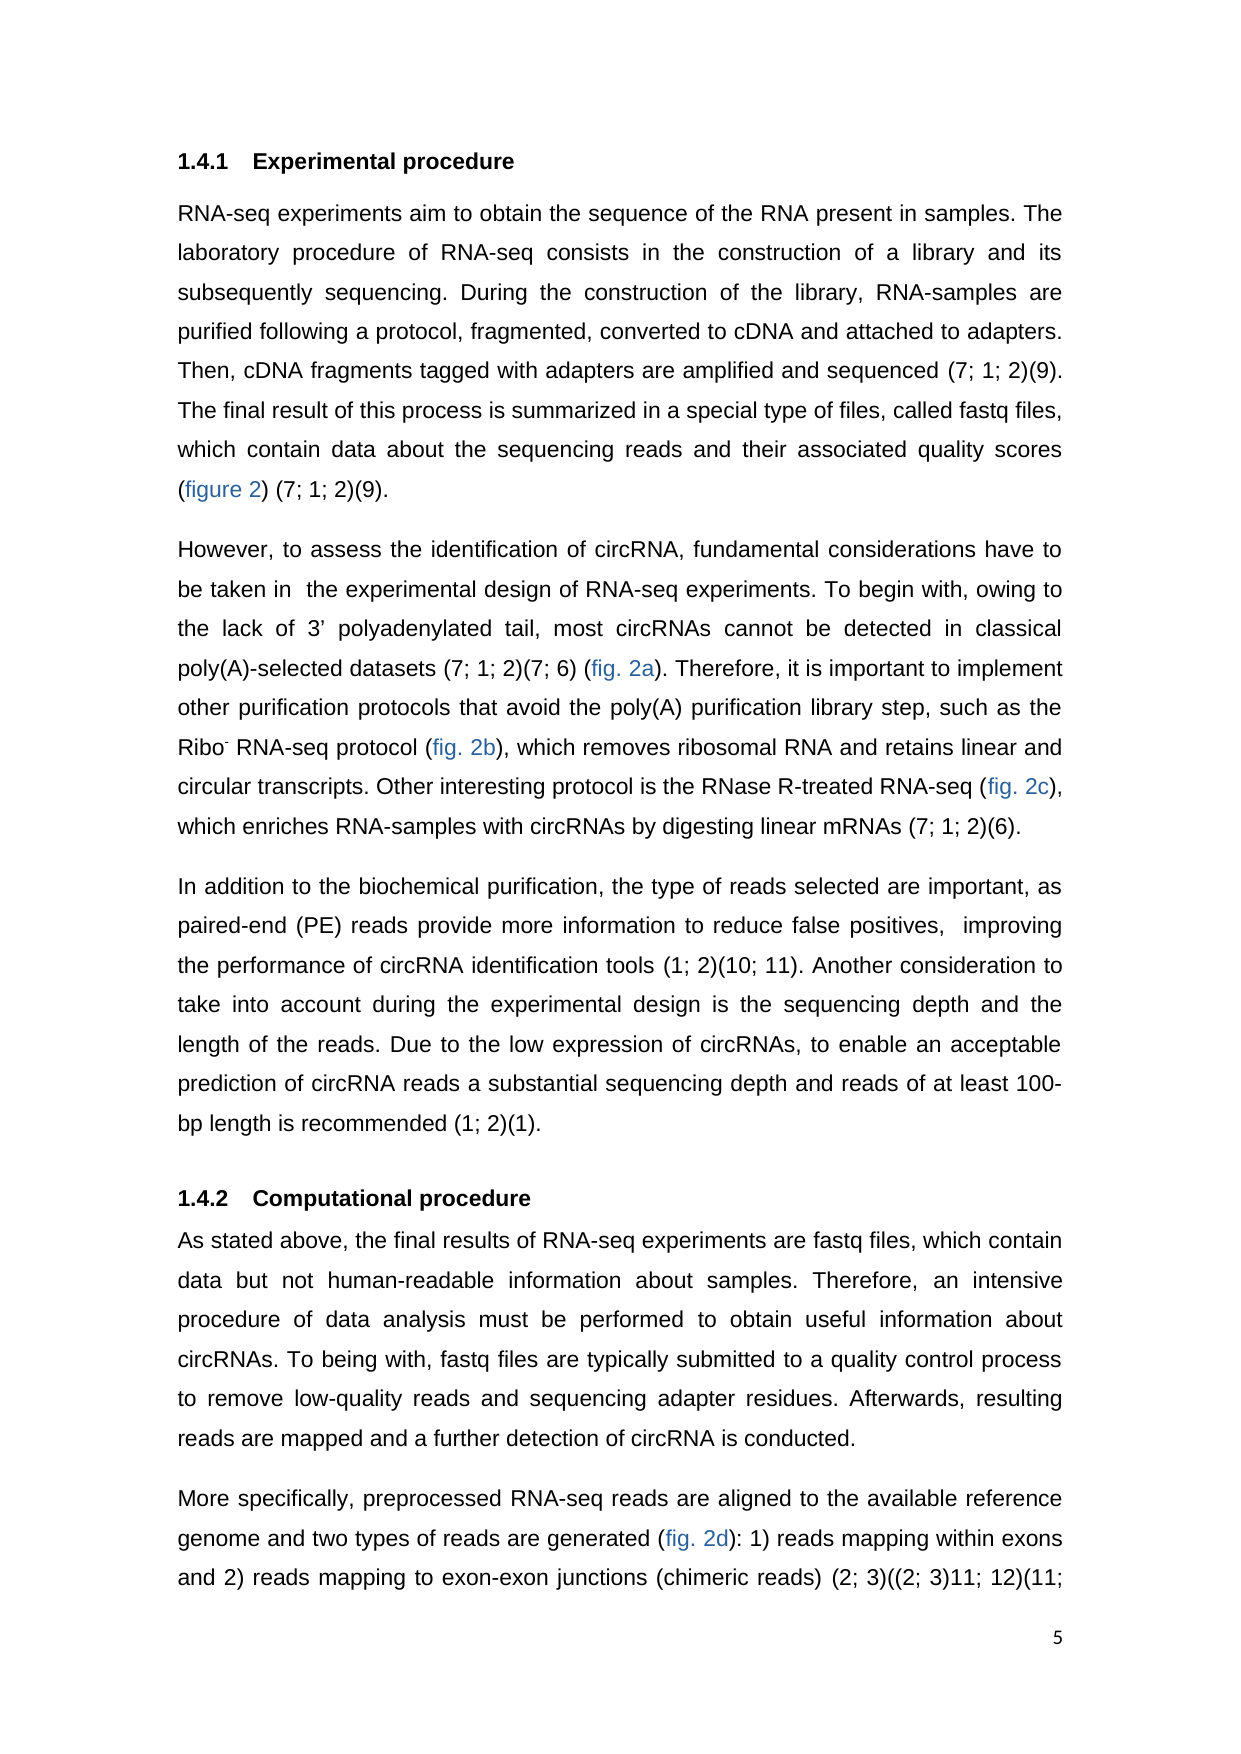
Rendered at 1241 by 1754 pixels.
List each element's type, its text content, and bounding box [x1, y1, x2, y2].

text RNA-seq experiments aim to obtain the sequence of the RNA present in samples. The laboratory procedure of RNA-seq consists in the construction of a library and its subsequently sequencing. During the construction of the library, RNA-samples are purified following a protocol, fragmented, converted to cDNA and attached to adapters. Then, cDNA fragments tagged with adapters are amplified and sequenced (7; 1; 2)(9). The final result of this process is summarized in a special type of files, called fastq files, which contain data about the sequencing reads and their associated quality scores (figure 2) (7; 1; 2)(9). [177, 199, 1063, 502]
text More specifically, preprocessed RNA-seq reads are aligned to the available reference genome and two types of reads are generated (fig. 2d): 1) reads mapping within exons and 2) reads mapping to exon-exon junctions (chimeric reads) (2; 3)((2; 3)11; 12)(11; [177, 1485, 1063, 1590]
text However, to assess the identification of circRNA, fundamental considerations have to be taken in the experimental design of RNA-seq experiments. To begin with, owing to the lack of 3’ polyadenylated tail, most circRNAs cannot be detected in classical poly(A)-selected datasets (7; 1; 2)(7; 6) (fig. 2a). Therefore, it is important to implement other purification protocols that avoid the poly(A) purification library step, such as the Ribo- RNA-seq protocol (fig. 2b), which removes ribosomal RNA and retains linear and circular transcripts. Other interesting protocol is the RNase R-treated RNA-seq (fig. 2c), which enriches RNA-samples with circRNAs by digesting linear mRNAs (7; 1; 2)(6). [177, 536, 1063, 839]
subtitle Computational procedure [177, 1185, 1063, 1211]
text As stated above, the final results of RNA-seq experiments are fastq files, which contain data but not human-readable information about samples. Therefore, an intensive procedure of data analysis must be performed to obtain useful information about circRNAs. To being with, fastq files are typically submitted to a quality control process to remove low-quality reads and sequencing adapter residues. Afterwards, resulting reads are mapped and a further detection of circRNA is conducted. [177, 1227, 1063, 1451]
subtitle Experimental procedure [177, 148, 1063, 174]
text In addition to the biochemical purification, the type of reads selected are important, as paired-end (PE) reads provide more information to reduce false positives, improving the performance of circRNA identification tools (1; 2)(10; 11). Another consideration to take into account during the experimental design is the sequencing depth and the length of the reads. Due to the low expression of circRNAs, to enable an acceptable prediction of circRNA reads a substantial sequencing depth and reads of at least 100-bp length is recommended (1; 2)(1). [177, 873, 1063, 1136]
